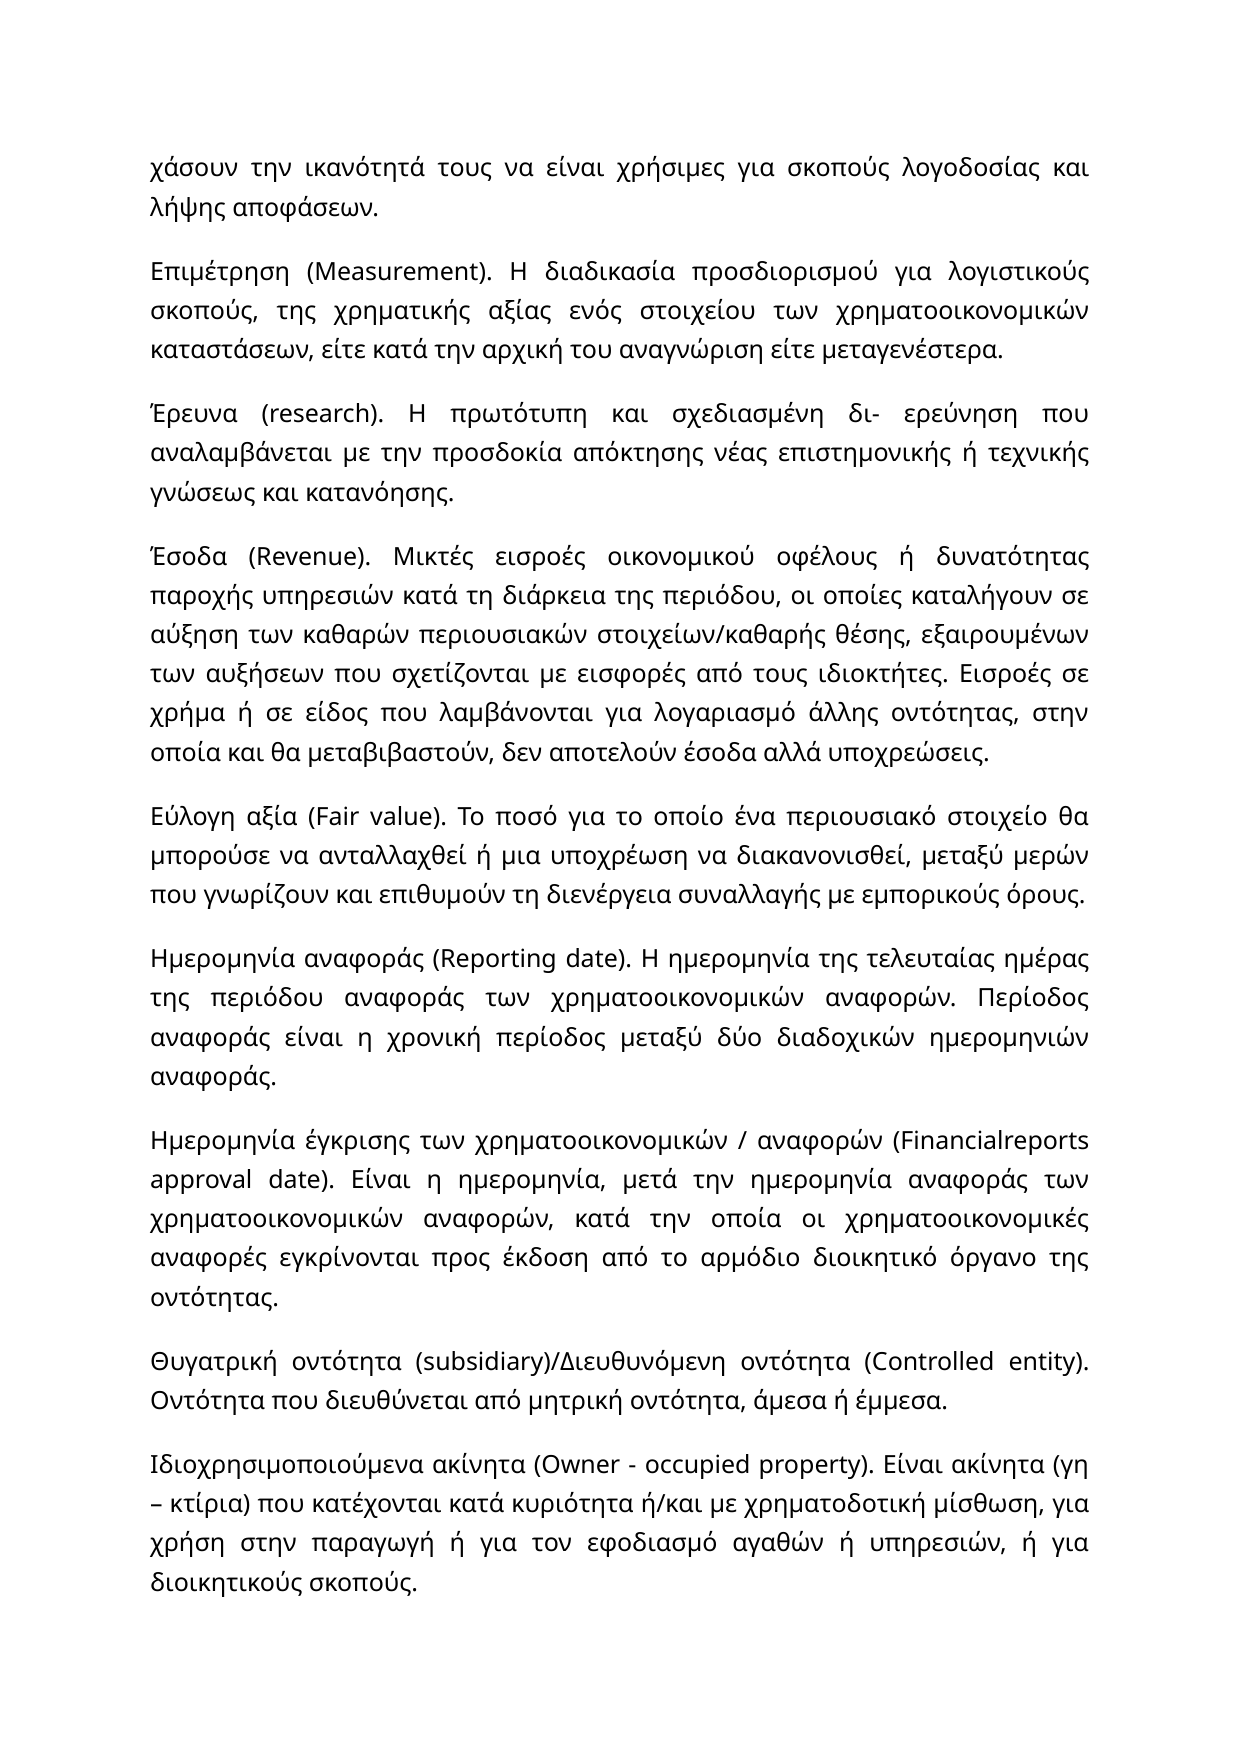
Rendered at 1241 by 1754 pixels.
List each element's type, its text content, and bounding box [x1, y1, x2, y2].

text χάσουν την ικανότητά τους να είναι χρήσιμες για σκοπούς λογοδοσίας και λήψης αποφάσεων. [150, 150, 1090, 223]
text Ημερομηνία έγκρισης των χρηματοοικονομικών / αναφορών (Financialreports approval date). Είναι η ημερομηνία, μετά την ημερομηνία αναφοράς των χρηματοοικονομικών αναφορών, κατά την οποία οι χρηματοοικονομικές αναφορές εγκρίνονται προς έκδοση από το αρμόδιο διοικητικό όργανο της οντότητας. [150, 1122, 1090, 1313]
text Έσοδα (Revenue). Μικτές εισροές οικονομικού οφέλους ή δυνατότητας παροχής υπηρεσιών κατά τη διάρκεια της περιόδου, οι οποίες καταλήγουν σε αύξηση των καθαρών περιουσιακών στοιχείων/καθαρής θέσης, εξαιρουμένων των αυξήσεων που σχετίζονται με εισφορές από τους ιδιοκτήτες. Εισροές σε χρήμα ή σε είδος που λαμβάνονται για λογαριασμό άλλης οντότητας, στην οποία και θα μεταβιβαστούν, δεν αποτελούν έσοδα αλλά υποχρεώσεις. [150, 538, 1090, 768]
text Ιδιοχρησιμοποιούμενα ακίνητα (Owner - occupied property). Είναι ακίνητα (γη – κτίρια) που κατέχονται κατά κυριότητα ή/και με χρηματοδοτική μίσθωση, για χρήση στην παραγωγή ή για τον εφοδιασμό αγαθών ή υπηρεσιών, ή για διοικητικούς σκοπούς. [150, 1447, 1090, 1598]
text Έρευνα (research). H πρωτότυπη και σχεδιασμένη δι- ερεύνηση που αναλαμβάνεται με την προσδοκία απόκτησης νέας επιστημονικής ή τεχνικής γνώσεως και κατανόησης. [150, 396, 1090, 508]
text Εύλογη αξία (Fair value). Το ποσό για το οποίο ένα περιουσιακό στοιχείο θα μπορούσε να ανταλλαχθεί ή μια υποχρέωση να διακανονισθεί, μεταξύ μερών που γνωρίζουν και επιθυμούν τη διενέργεια συναλλαγής με εμπορικούς όρους. [150, 798, 1090, 911]
text Επιμέτρηση (Measurement). H διαδικασία προσδιορισμού για λογιστικούς σκοπούς, της χρηματικής αξίας ενός στοιχείου των χρηματοοικονομικών καταστάσεων, είτε κατά την αρχική του αναγνώριση είτε μεταγενέστερα. [150, 253, 1090, 366]
text Ημερομηνία αναφοράς (Reporting date). Η ημερομηνία της τελευταίας ημέρας της περιόδου αναφοράς των χρηματοοικονομικών αναφορών. Περίοδος αναφοράς είναι η χρονική περίοδος μεταξύ δύο διαδοχικών ημερομηνιών αναφοράς. [150, 941, 1090, 1092]
text Θυγατρική οντότητα (subsidiary)/Διευθυνόμενη οντότητα (Controlled entity). Οντότητα που διευθύνεται από μητρική οντότητα, άμεσα ή έμμεσα. [150, 1343, 1090, 1417]
